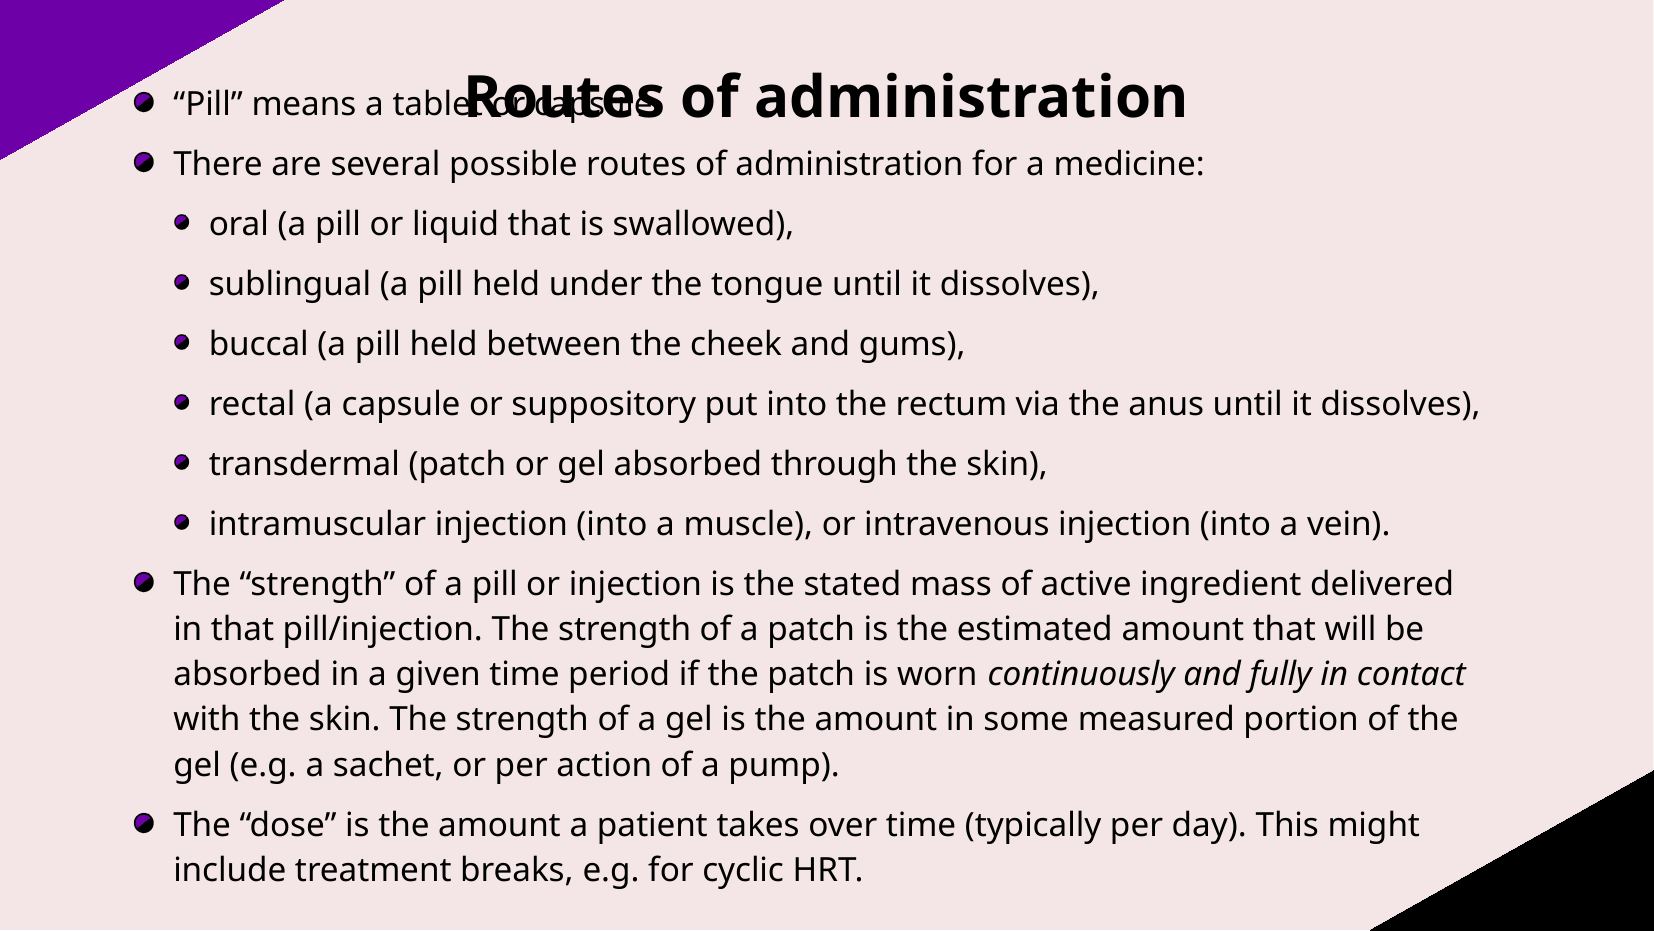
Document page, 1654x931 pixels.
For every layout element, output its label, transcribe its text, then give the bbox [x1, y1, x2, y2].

text_box [0, 0, 284, 160]
subtitle “Pill” means a tablet or capsule. There are several possible routes of administration for a medicine: oral (a pill or liquid that is swallowed), sublingual (a pill held under the tongue until it dissolves), buccal (a pill held between the cheek and gums), rectal (a capsule or suppository put into the rectum via the anus until it dissolves), transdermal (patch or gel absorbed through the skin), intramuscular injection (into a muscle), or intravenous injection (into a vein). The “strength” of a pill or injection is the stated mass of active ingredient delivered in that pill/injection. The strength of a patch is the estimated amount that will be absorbed in a given time period if the patch is worn continuously and fully in contact with the skin. The strength of a gel is the amount in some measured portion of the gel (e.g. a sachet, or per action of a pump). The “dose” is the amount a patient takes over time (typically per day). This might include treatment breaks, e.g. for cyclic HRT. [132, 141, 1487, 890]
title Routes of administration [82, 35, 1571, 154]
text_box [1370, 770, 1654, 931]
picture [132, 90, 155, 114]
